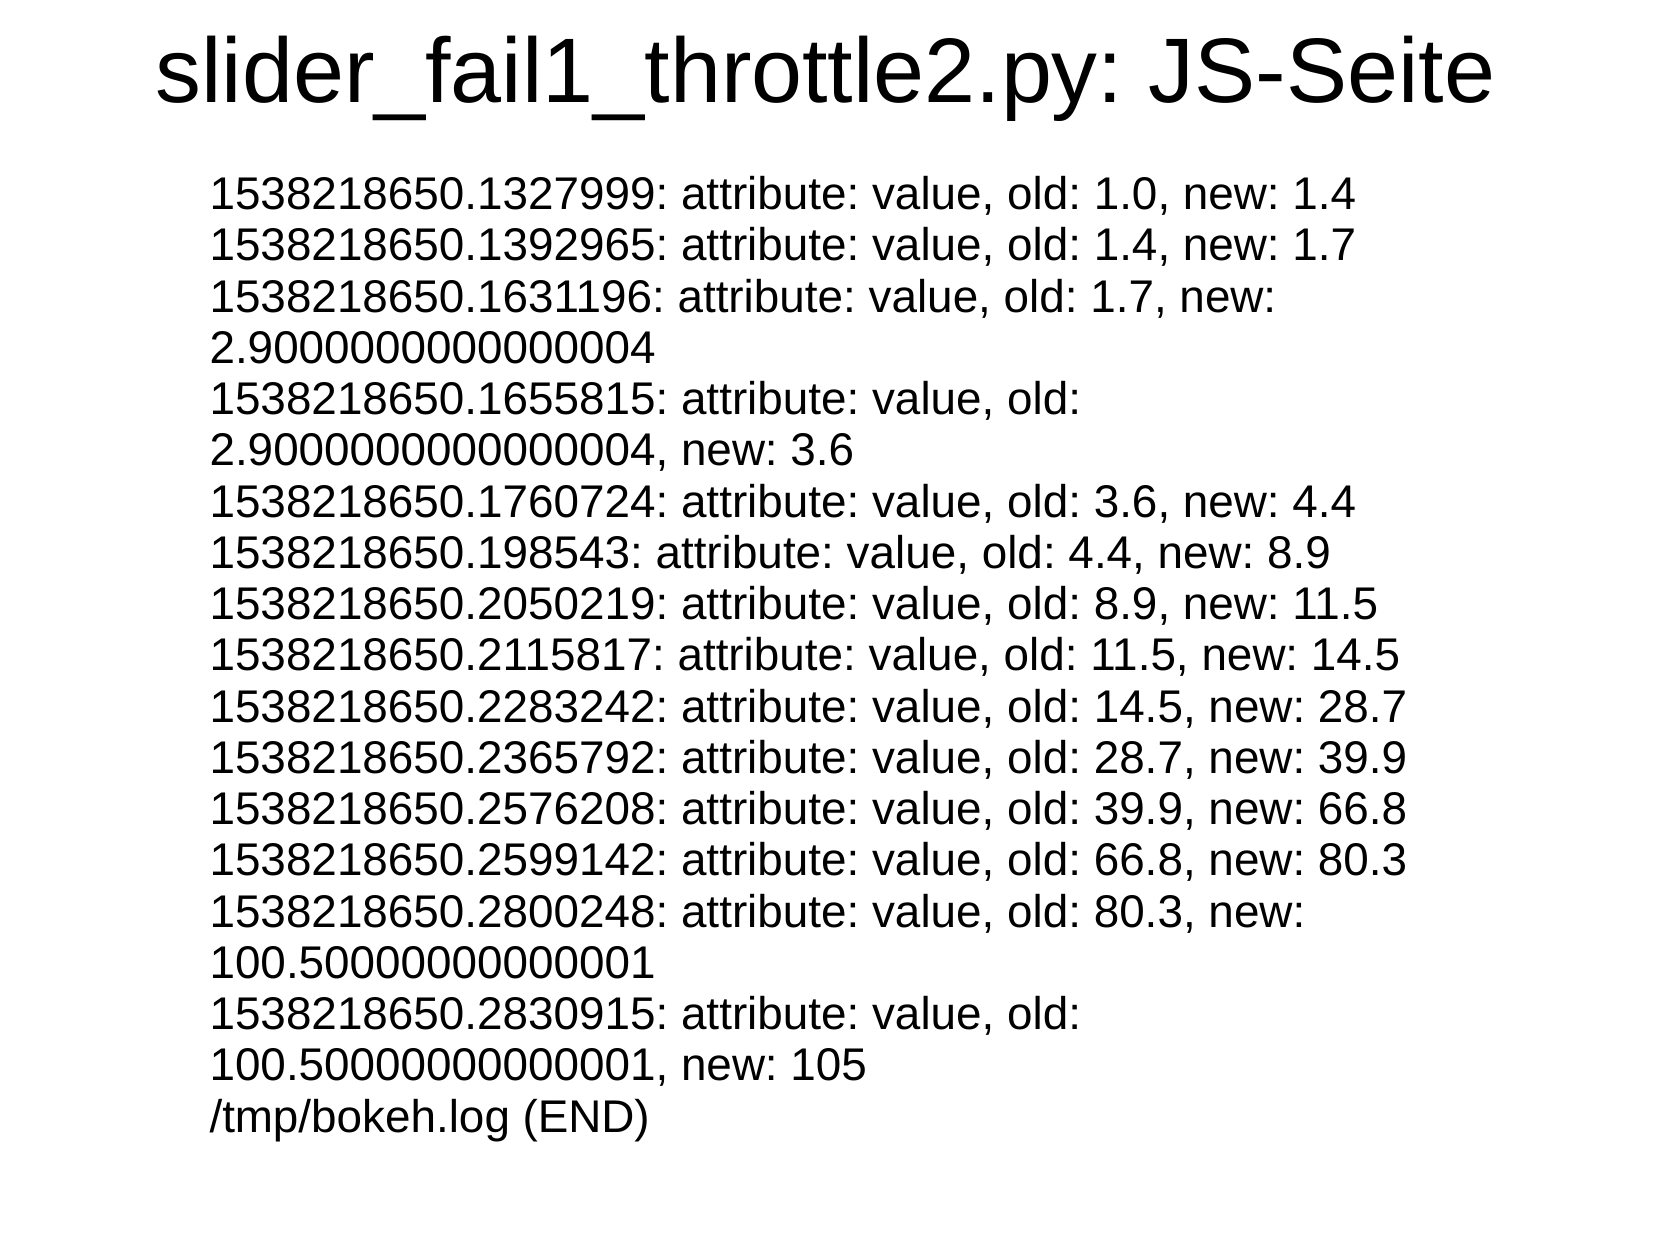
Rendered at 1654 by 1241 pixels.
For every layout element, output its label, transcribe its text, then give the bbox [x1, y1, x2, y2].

title slider_fail1_throttle2.py: JS-Seite [82, 0, 1571, 174]
text_box 1538218650.1327999: attribute: value, old: 1.0, new: 1.4 1538218650.1392965: attribute: value, old: 1.4, new: 1.7 1538218650.1631196: attribute: value, old: 1.7, new: 2.9000000000000004 1538218650.1655815: attribute: value, old: 2.9000000000000004, new: 3.6 1538218650.1760724: attribute: value, old: 3.6, new: 4.4 1538218650.198543: attribute: value, old: 4.4, new: 8.9 1538218650.2050219: attribute: value, old: 8.9, new: 11.5 1538218650.2115817: attribute: value, old: 11.5, new: 14.5 1538218650.2283242: attribute: value, old: 14.5, new: 28.7 1538218650.2365792: attribute: value, old: 28.7, new: 39.9 1538218650.2576208: attribute: value, old: 39.9, new: 66.8 1538218650.2599142: attribute: value, old: 66.8, new: 80.3 1538218650.2800248: attribute: value, old: 80.3, new: 100.50000000000001 1538218650.2830915: attribute: value, old: 100.50000000000001, new: 105 /tmp/bokeh.log (END) [194, 160, 1542, 1241]
